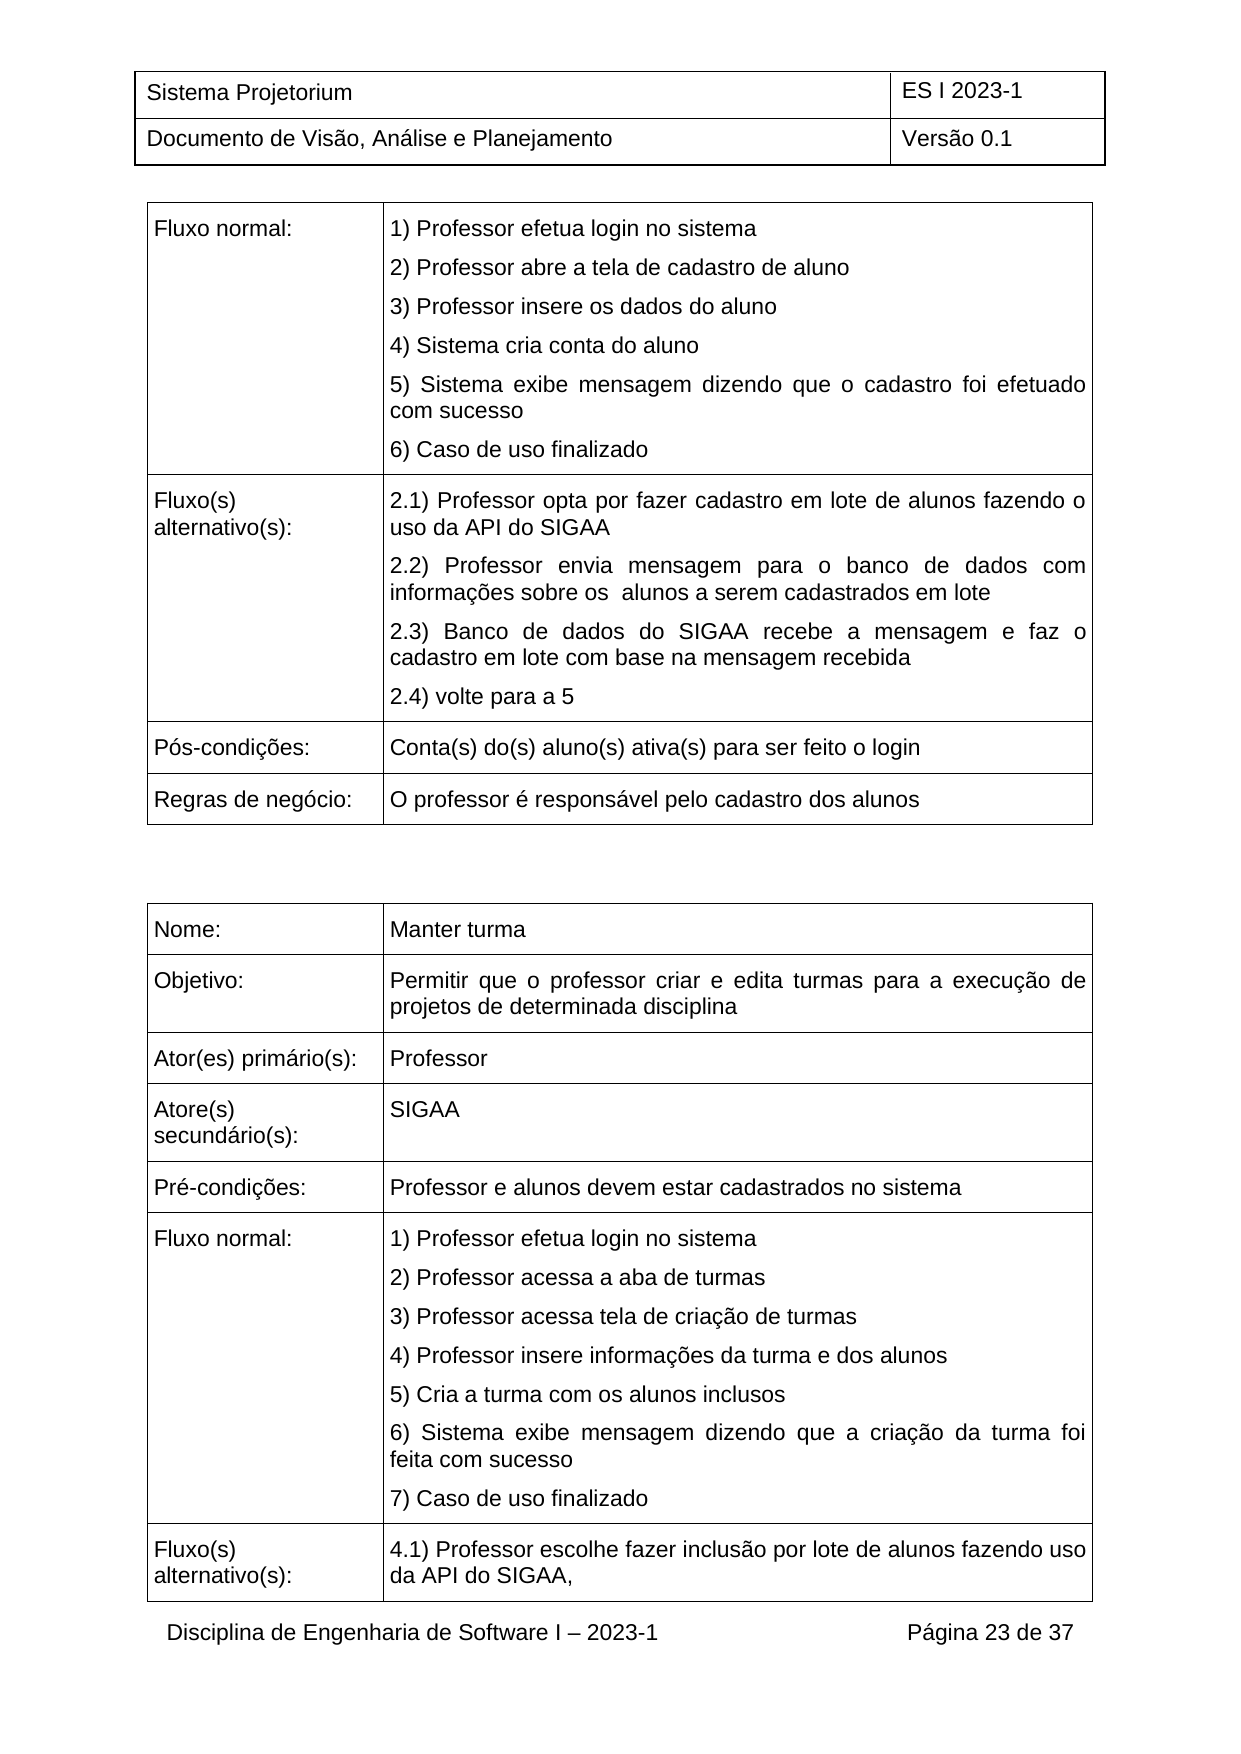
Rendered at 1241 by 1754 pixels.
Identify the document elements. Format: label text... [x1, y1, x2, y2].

table_cell Professor e alunos devem estar cadastrados no sistema [384, 1162, 1092, 1212]
table_cell Fluxo(s) alternativo(s): [148, 475, 383, 721]
table_header Manter turma [384, 904, 1092, 954]
table_cell Pré-condições: [148, 1162, 383, 1212]
table_cell 2.1) Professor opta por fazer cadastro em lote de alunos fazendo o uso da API do SIGAA 2.2) Professor envia mensagem para o banco de dados com informações sobre os alunos a serem cadastrados em lote 2.3) Banco de dados do SIGAA recebe a mensagem e faz o cadastro em lote com base na mensagem recebida 2.4) volte para a 5 [384, 475, 1092, 721]
table_cell Fluxo(s) alternativo(s): [148, 1524, 383, 1601]
table_cell Pós-condições: [148, 722, 383, 772]
table_cell Ator(es) primário(s): [148, 1033, 383, 1083]
table_cell Fluxo normal: [148, 1213, 383, 1523]
table_cell SIGAA [384, 1084, 1092, 1161]
table_cell Conta(s) do(s) aluno(s) ativa(s) para ser feito o login [384, 722, 1092, 772]
table_cell Regras de negócio: [148, 774, 383, 824]
table_cell Objetivo: [148, 955, 383, 1032]
table_cell Permitir que o professor criar e edita turmas para a execução de projetos de determinada disciplina [384, 955, 1092, 1032]
table_cell 1) Professor efetua login no sistema 2) Professor abre a tela de cadastro de aluno 3) Professor insere os dados do aluno 4) Sistema cria conta do aluno 5) Sistema exibe mensagem dizendo que o cadastro foi efetuado com sucesso 6) Caso de uso finalizado [384, 203, 1092, 474]
table_cell Professor [384, 1033, 1092, 1083]
table_cell 4.1) Professor escolhe fazer inclusão por lote de alunos fazendo uso da API do SIGAA, [384, 1524, 1092, 1601]
table_header Nome: [148, 904, 383, 954]
table_cell Fluxo normal: [148, 203, 383, 474]
table_cell 1) Professor efetua login no sistema 2) Professor acessa a aba de turmas 3) Professor acessa tela de criação de turmas 4) Professor insere informações da turma e dos alunos 5) Cria a turma com os alunos inclusos 6) Sistema exibe mensagem dizendo que a criação da turma foi feita com sucesso 7) Caso de uso finalizado [384, 1213, 1092, 1523]
table_cell Atore(s) secundário(s): [148, 1084, 383, 1161]
table_cell O professor é responsável pelo cadastro dos alunos [384, 774, 1092, 824]
